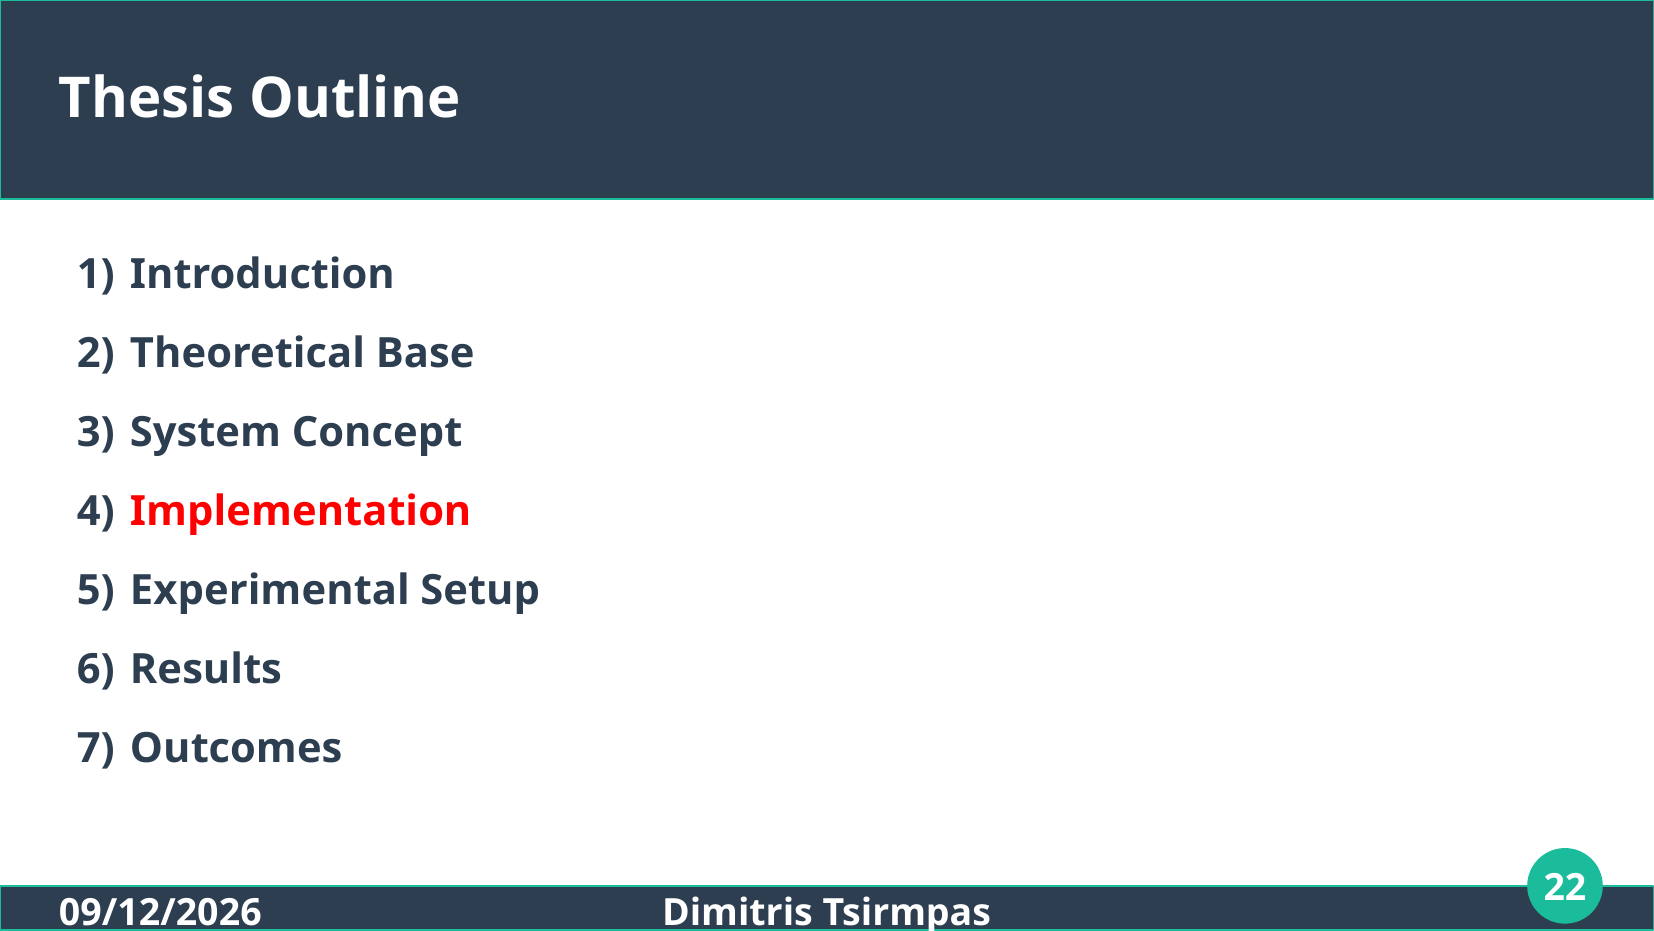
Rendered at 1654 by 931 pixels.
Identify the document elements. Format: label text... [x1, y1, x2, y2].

title Thesis Outline [59, 37, 1595, 155]
list Introduction Theoretical Base System Concept Implementation Experimental Setup Results Outcomes [59, 243, 1595, 864]
